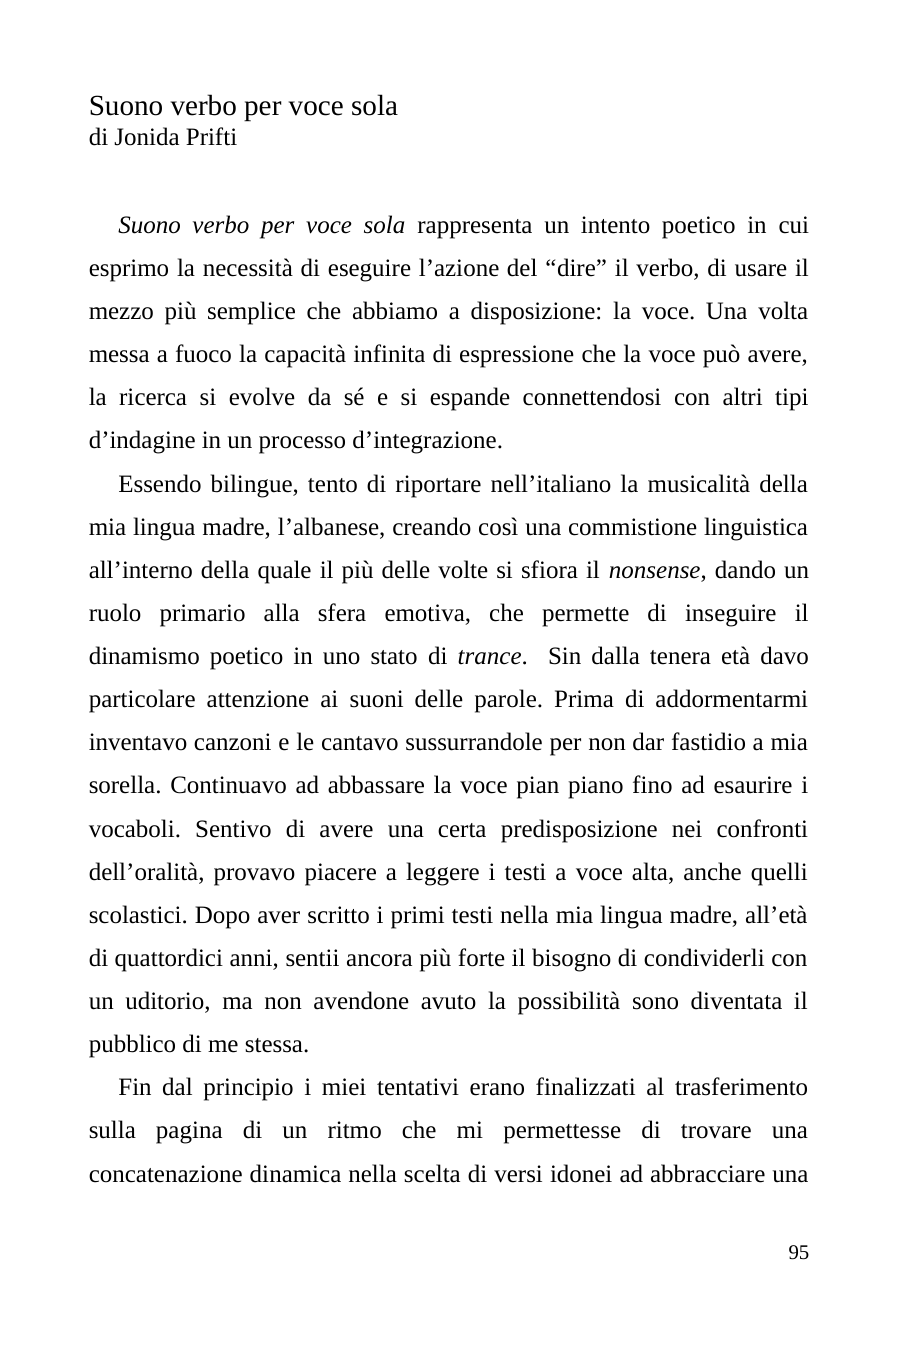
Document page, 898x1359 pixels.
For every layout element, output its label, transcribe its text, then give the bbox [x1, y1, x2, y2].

text Suono verbo per voce sola rappresenta un intento poetico in cui esprimo la necessità di eseguire l’azione del “dire” il verbo, di usare il mezzo più semplice che abbiamo a disposizione: la voce. Una volta messa a fuoco la capacità infinita di espressione che la voce può avere, la ricerca si evolve da sé e si espande connettendosi con altri tipi d’indagine in un processo d’integrazione. [88, 210, 809, 454]
subtitle Suono verbo per voce sola [88, 88, 809, 122]
text Essendo bilingue, tento di riportare nell’italiano la musicalità della mia lingua madre, l’albanese, creando così una commistione linguistica all’interno della quale il più delle volte si sfiora il nonsense, dando un ruolo primario alla sfera emotiva, che permette di inseguire il dinamismo poetico in uno stato di trance. Sin dalla tenera età davo particolare attenzione ai suoni delle parole. Prima di addormentarmi inventavo canzoni e le cantavo sussurrandole per non dar fastidio a mia sorella. Continuavo ad abbassare la voce pian piano fino ad esaurire i vocaboli. Sentivo di avere una certa predisposizione nei confronti dell’oralità, provavo piacere a leggere i testi a voce alta, anche quelli scolastici. Dopo aver scritto i primi testi nella mia lingua madre, all’età di quattordici anni, sentii ancora più forte il bisogno di condividerli con un uditorio, ma non avendone avuto la possibilità sono diventata il pubblico di me stessa. [88, 469, 809, 1058]
text di Jonida Prifti [88, 122, 809, 151]
text Fin dal principio i miei tentativi erano finalizzati al trasferimento sulla pagina di un ritmo che mi permettesse di trovare una concatenazione dinamica nella scelta di versi idonei ad abbracciare una [88, 1072, 809, 1187]
